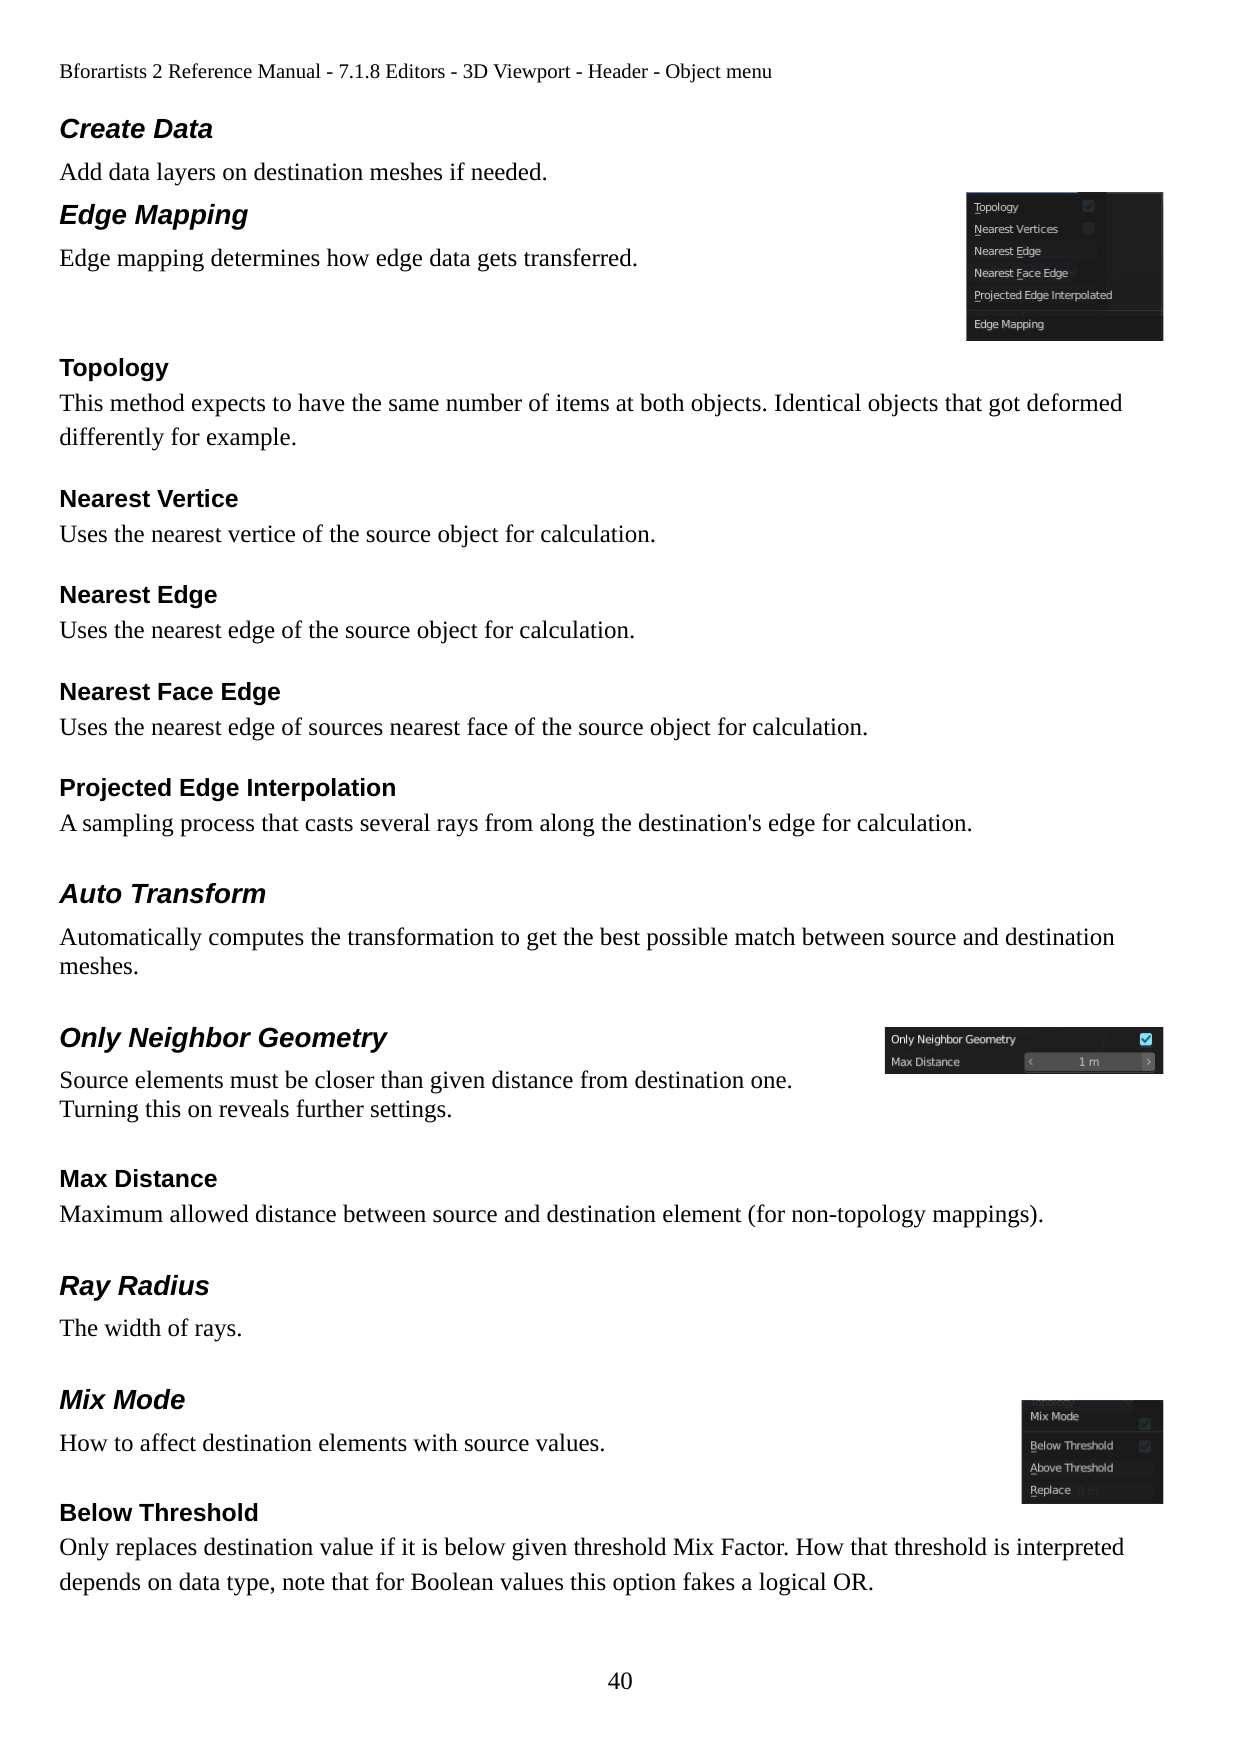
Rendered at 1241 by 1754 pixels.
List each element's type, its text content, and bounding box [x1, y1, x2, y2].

subtitle Ray Radius [59, 1269, 1181, 1301]
subtitle Projected Edge Interpolation [59, 773, 1181, 802]
text A sampling process that casts several rays from along the destination's edge for calculation. [59, 808, 1181, 837]
subtitle Topology [59, 353, 1181, 382]
picture [884, 1027, 1164, 1074]
text Automatically computes the transformation to get the best possible match between source and destination meshes. [59, 922, 1181, 980]
picture [966, 192, 1164, 341]
subtitle Mix Mode [59, 1383, 1181, 1415]
text Maximum allowed distance between source and destination element (for non-topology mappings). [59, 1199, 1181, 1228]
subtitle Edge Mapping [59, 198, 966, 230]
subtitle Create Data [59, 113, 1181, 144]
text Only replaces destination value if it is below given threshold Mix Factor. How that threshold is interpreted depends on data type, note that for Boolean values this option fakes a logical OR. [59, 1532, 1181, 1596]
text Uses the nearest edge of sources nearest face of the source object for calculation. [59, 712, 1181, 740]
subtitle Auto Transform [59, 878, 1181, 910]
subtitle Nearest Face Edge [59, 677, 1181, 705]
subtitle Nearest Edge [59, 580, 1181, 609]
subtitle Max Distance [59, 1164, 1181, 1193]
subtitle Nearest Vertice [59, 484, 1181, 513]
subtitle Below Threshold [59, 1498, 1181, 1526]
text Uses the nearest edge of the source object for calculation. [59, 615, 1181, 644]
text The width of rays. [59, 1313, 1181, 1342]
text This method expects to have the same number of items at both objects. Identical objects that got deformed differently for example. [59, 388, 1181, 451]
text Edge mapping determines how edge data gets transferred. [59, 243, 966, 271]
picture [1021, 1400, 1164, 1504]
subtitle [1164, 198, 1181, 230]
text Uses the nearest vertice of the source object for calculation. [59, 519, 1181, 548]
text Source elements must be closer than given distance from destination one. Turning this on reveals further settings. [59, 1065, 1181, 1123]
subtitle Only Neighbor Geometry [59, 1021, 1181, 1053]
text How to affect destination elements with source values. [59, 1428, 1021, 1456]
text Add data layers on destination meshes if needed. [59, 157, 1181, 186]
